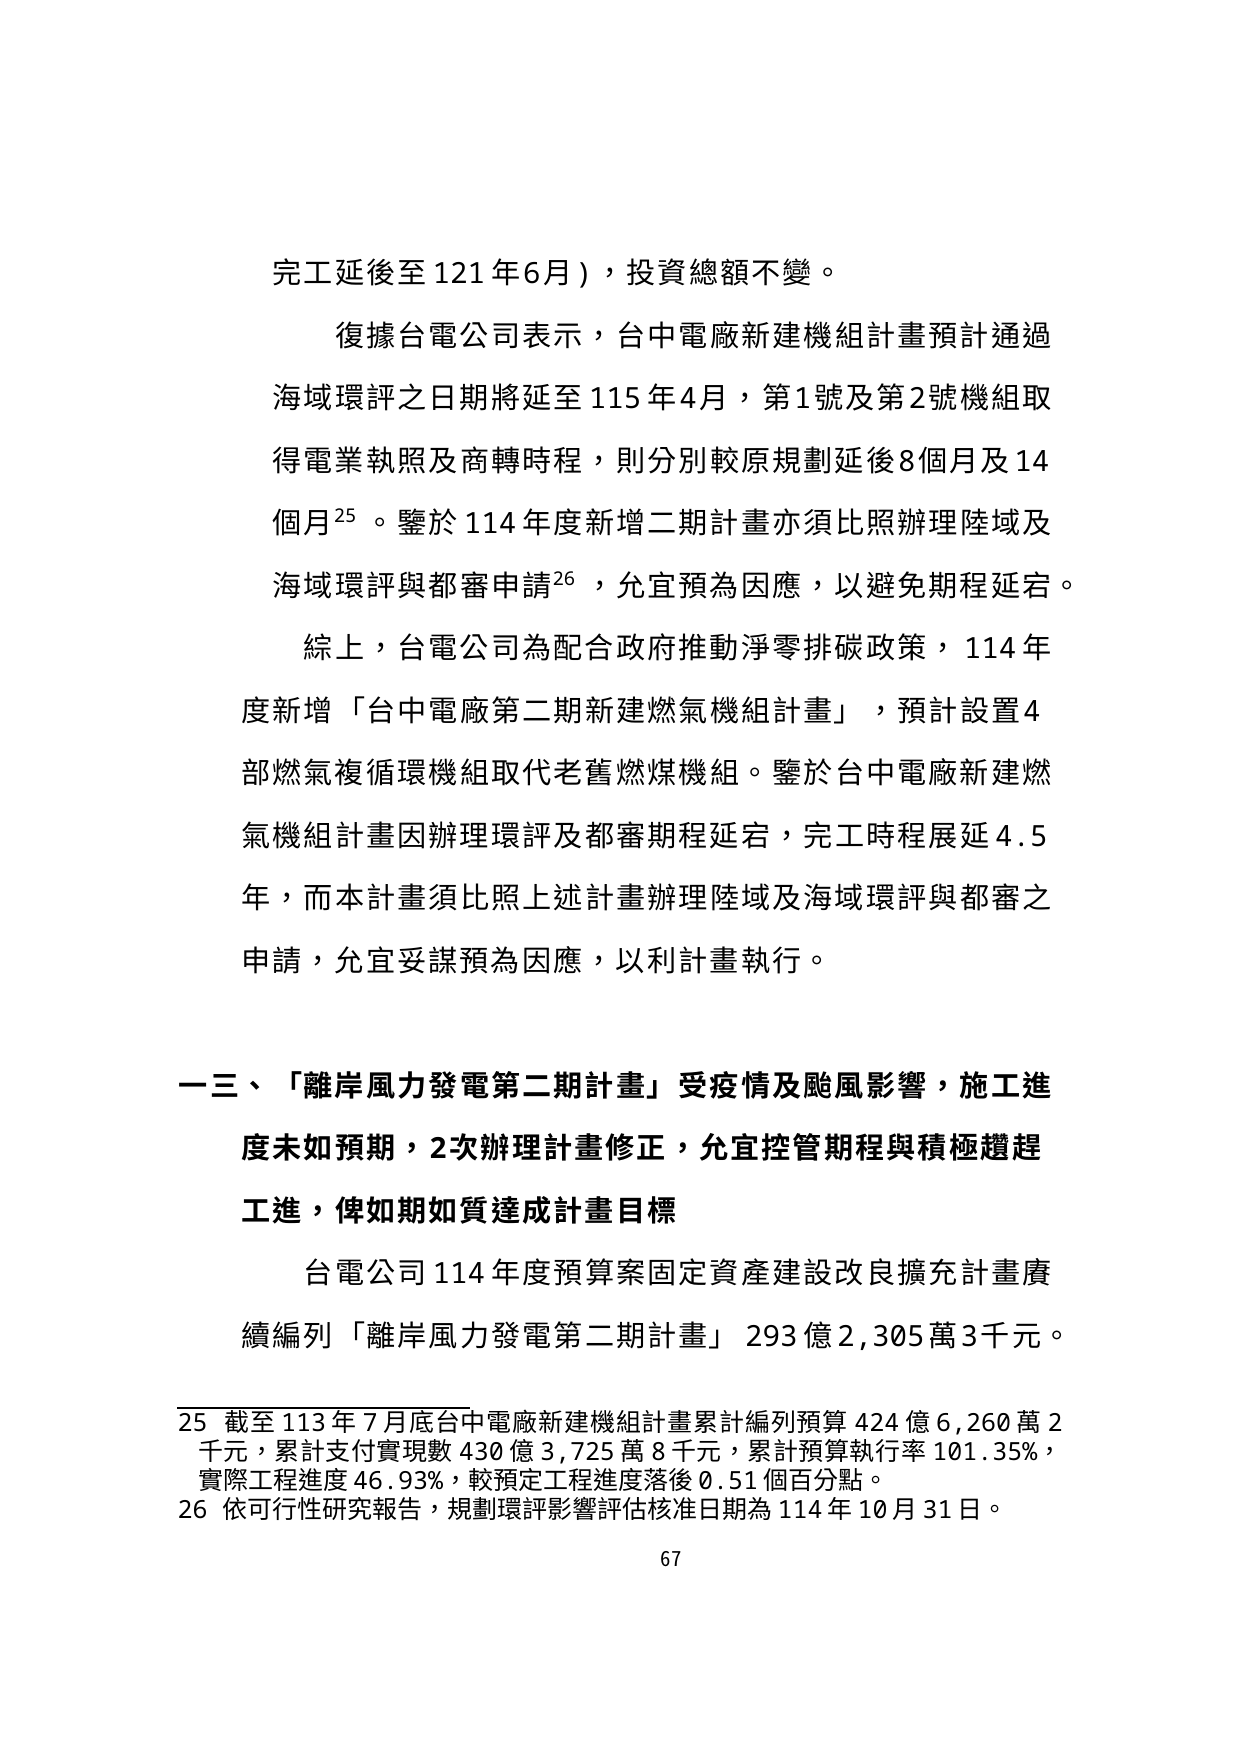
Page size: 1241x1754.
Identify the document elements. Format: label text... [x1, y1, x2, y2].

text 綜上，台電公司為配合政府推動淨零排碳政策，114年度新增「台中電廠第二期新建燃氣機組計畫」，預計設置4部燃氣複循環機組取代老舊燃煤機組。鑒於台中電廠新建燃氣機組計畫因辦理環評及都審期程延宕，完工時程展延4.5年，而本計畫須比照上述計畫辦理陸域及海域環評與都審之申請，允宜妥謀預為因應，以利計畫執行。 [236, 604, 1063, 979]
text 台電公司114年度預算案固定資產建設改良擴充計畫賡續編列「離岸風力發電第二期計畫」293億2,305萬3千元。經查： [236, 1229, 1063, 1354]
text 完工延後至121年6月)，投資總額不變。 [266, 229, 1063, 292]
text 依可行性研究報告，規劃環評影響評估核准日期為114年10月31日。 [177, 1496, 1063, 1525]
text 一三、「離岸風力發電第二期計畫」受疫情及颱風影響，施工進度未如預期，2次辦理計畫修正，允宜控管期程與積極趲趕工進，俾如期如質達成計畫目標 [177, 1042, 1063, 1229]
text 截至113年7月底台中電廠新建機組計畫累計編列預算424億6,260萬2千元，累計支付實現數430億3,725萬8千元，累計預算執行率101.35%，實際工程進度46.93%，較預定工程進度落後0.51個百分點。 [177, 1408, 1063, 1496]
text 復據台電公司表示，台中電廠新建機組計畫預計通過海域環評之日期將延至115年4月，第1號及第2號機組取得電業執照及商轉時程，則分別較原規劃延後8個月及14個月。鑒於114年度新增二期計畫亦須比照辦理陸域及海域環評與都審申請，允宜預為因應，以避免期程延宕。 [266, 292, 1063, 604]
